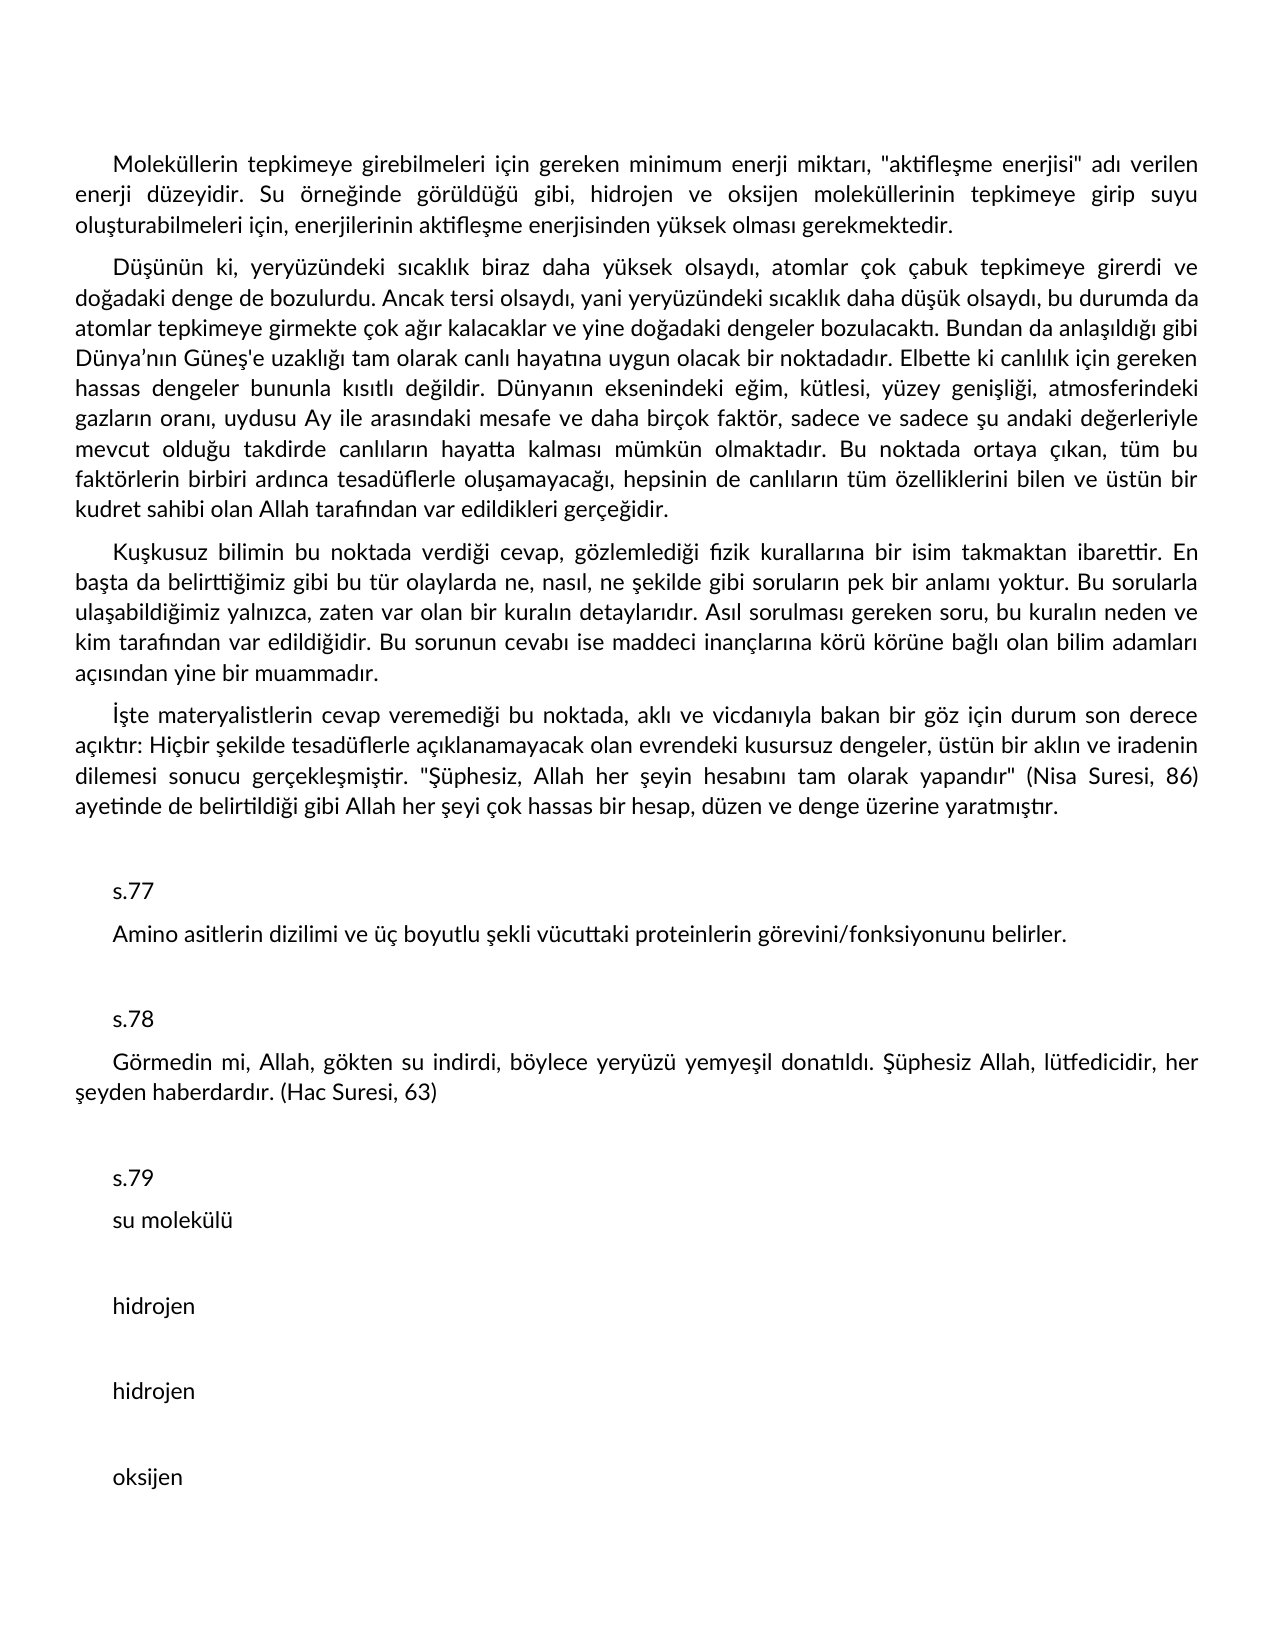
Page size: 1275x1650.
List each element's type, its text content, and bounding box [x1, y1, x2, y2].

text su molekülü [75, 1206, 1200, 1234]
text oksijen [75, 1462, 1200, 1490]
text s.79 [75, 1163, 1200, 1191]
text hidrojen [75, 1377, 1200, 1404]
text Düşünün ki, yeryüzündeki sıcaklık biraz daha yüksek olsaydı, atomlar çok çabuk tepkimeye girerdi ve doğadaki denge de bozulurdu. Ancak tersi olsaydı, yani yeryüzündeki sıcaklık daha düşük olsaydı, bu durumda da atomlar tepkimeye girmekte çok ağır kalacaklar ve yine doğadaki dengeler bozulacaktı. Bundan da anlaşıldığı gibi Dünya’nın Güneş'e uzaklığı tam olarak canlı hayatına uygun olacak bir noktadadır. Elbette ki canlılık için gereken hassas dengeler bununla kısıtlı değildir. Dünyanın eksenindeki eğim, kütlesi, yüzey genişliği, atmosferindeki gazların oranı, uydusu Ay ile arasındaki mesafe ve daha birçok faktör, sadece ve sadece şu andaki değerleriyle mevcut olduğu takdirde canlıların hayatta kalması mümkün olmaktadır. Bu noktada ortaya çıkan, tüm bu faktörlerin birbiri ardınca tesadüflerle oluşamayacağı, hepsinin de canlıların tüm özelliklerini bilen ve üstün bir kudret sahibi olan Allah tarafından var edildikleri gerçeğidir. [75, 253, 1200, 522]
text Moleküllerin tepkimeye girebilmeleri için gereken minimum enerji miktarı, "aktifleşme enerjisi" adı verilen enerji düzeyidir. Su örneğinde görüldüğü gibi, hidrojen ve oksijen moleküllerinin tepkimeye girip suyu oluşturabilmeleri için, enerjilerinin aktifleşme enerjisinden yüksek olması gerekmektedir. [75, 150, 1200, 238]
text İşte materyalistlerin cevap veremediği bu noktada, aklı ve vicdanıyla bakan bir göz için durum son derece açıktır: Hiçbir şekilde tesadüflerle açıklanamayacak olan evrendeki kusursuz dengeler, üstün bir aklın ve iradenin dilemesi sonucu gerçekleşmiştir. "Şüphesiz, Allah her şeyin hesabını tam olarak yapandır" (Nisa Suresi, 86) ayetinde de belirtildiği gibi Allah her şeyi çok hassas bir hesap, düzen ve denge üzerine yaratmıştır. [75, 701, 1200, 819]
text Kuşkusuz bilimin bu noktada verdiği cevap, gözlemlediği fizik kurallarına bir isim takmaktan ibarettir. En başta da belirttiğimiz gibi bu tür olaylarda ne, nasıl, ne şekilde gibi soruların pek bir anlamı yoktur. Bu sorularla ulaşabildiğimiz yalnızca, zaten var olan bir kuralın detaylarıdır. Asıl sorulması gereken soru, bu kuralın neden ve kim tarafından var edildiğidir. Bu sorunun cevabı ise maddeci inançlarına körü körüne bağlı olan bilim adamları açısından yine bir muammadır. [75, 537, 1200, 686]
text Amino asitlerin dizilimi ve üç boyutlu şekli vücuttaki proteinlerin görevini/fonksiyonunu belirler. [75, 920, 1200, 947]
text hidrojen [75, 1292, 1200, 1319]
text s.78 [75, 1005, 1200, 1033]
text Görmedin mi, Allah, gökten su indirdi, böylece yeryüzü yemyeşil donatıldı. Şüphesiz Allah, lütfedicidir, her şeyden haberdardır. (Hac Suresi, 63) [75, 1048, 1200, 1106]
text s.77 [75, 877, 1200, 904]
